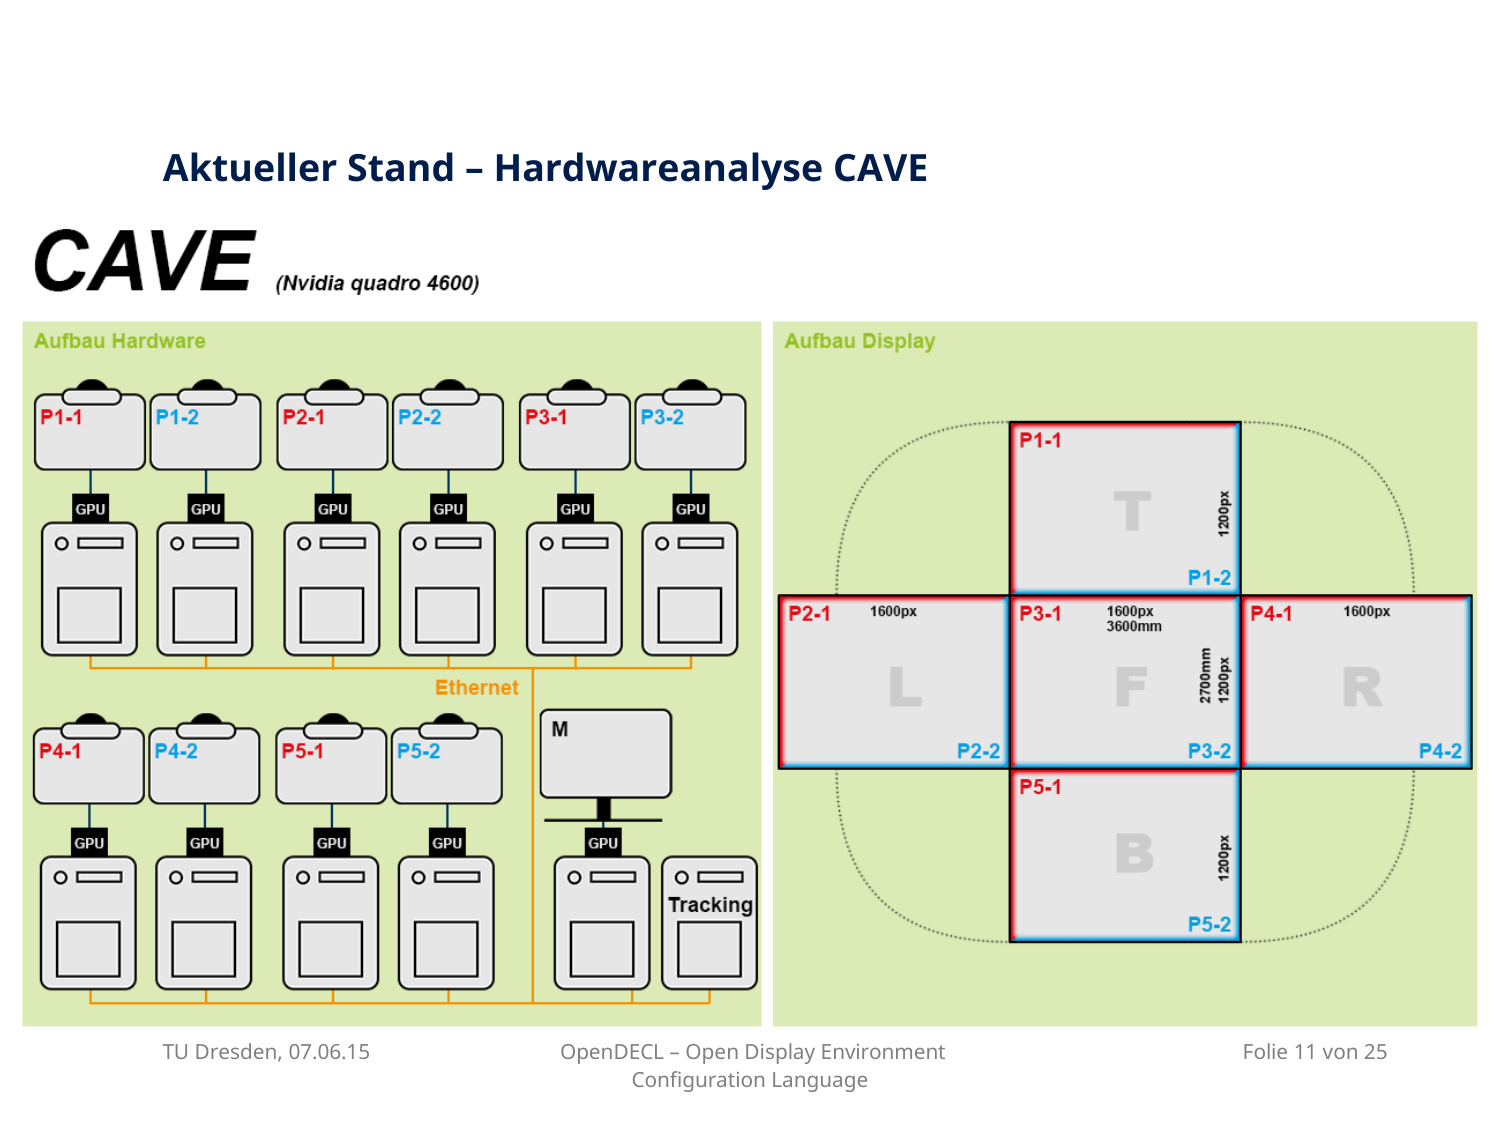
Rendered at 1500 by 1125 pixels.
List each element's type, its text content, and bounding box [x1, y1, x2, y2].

list Aktueller Stand – Hardwareanalyse CAVE [162, 133, 1418, 206]
picture [11, 206, 1489, 1038]
